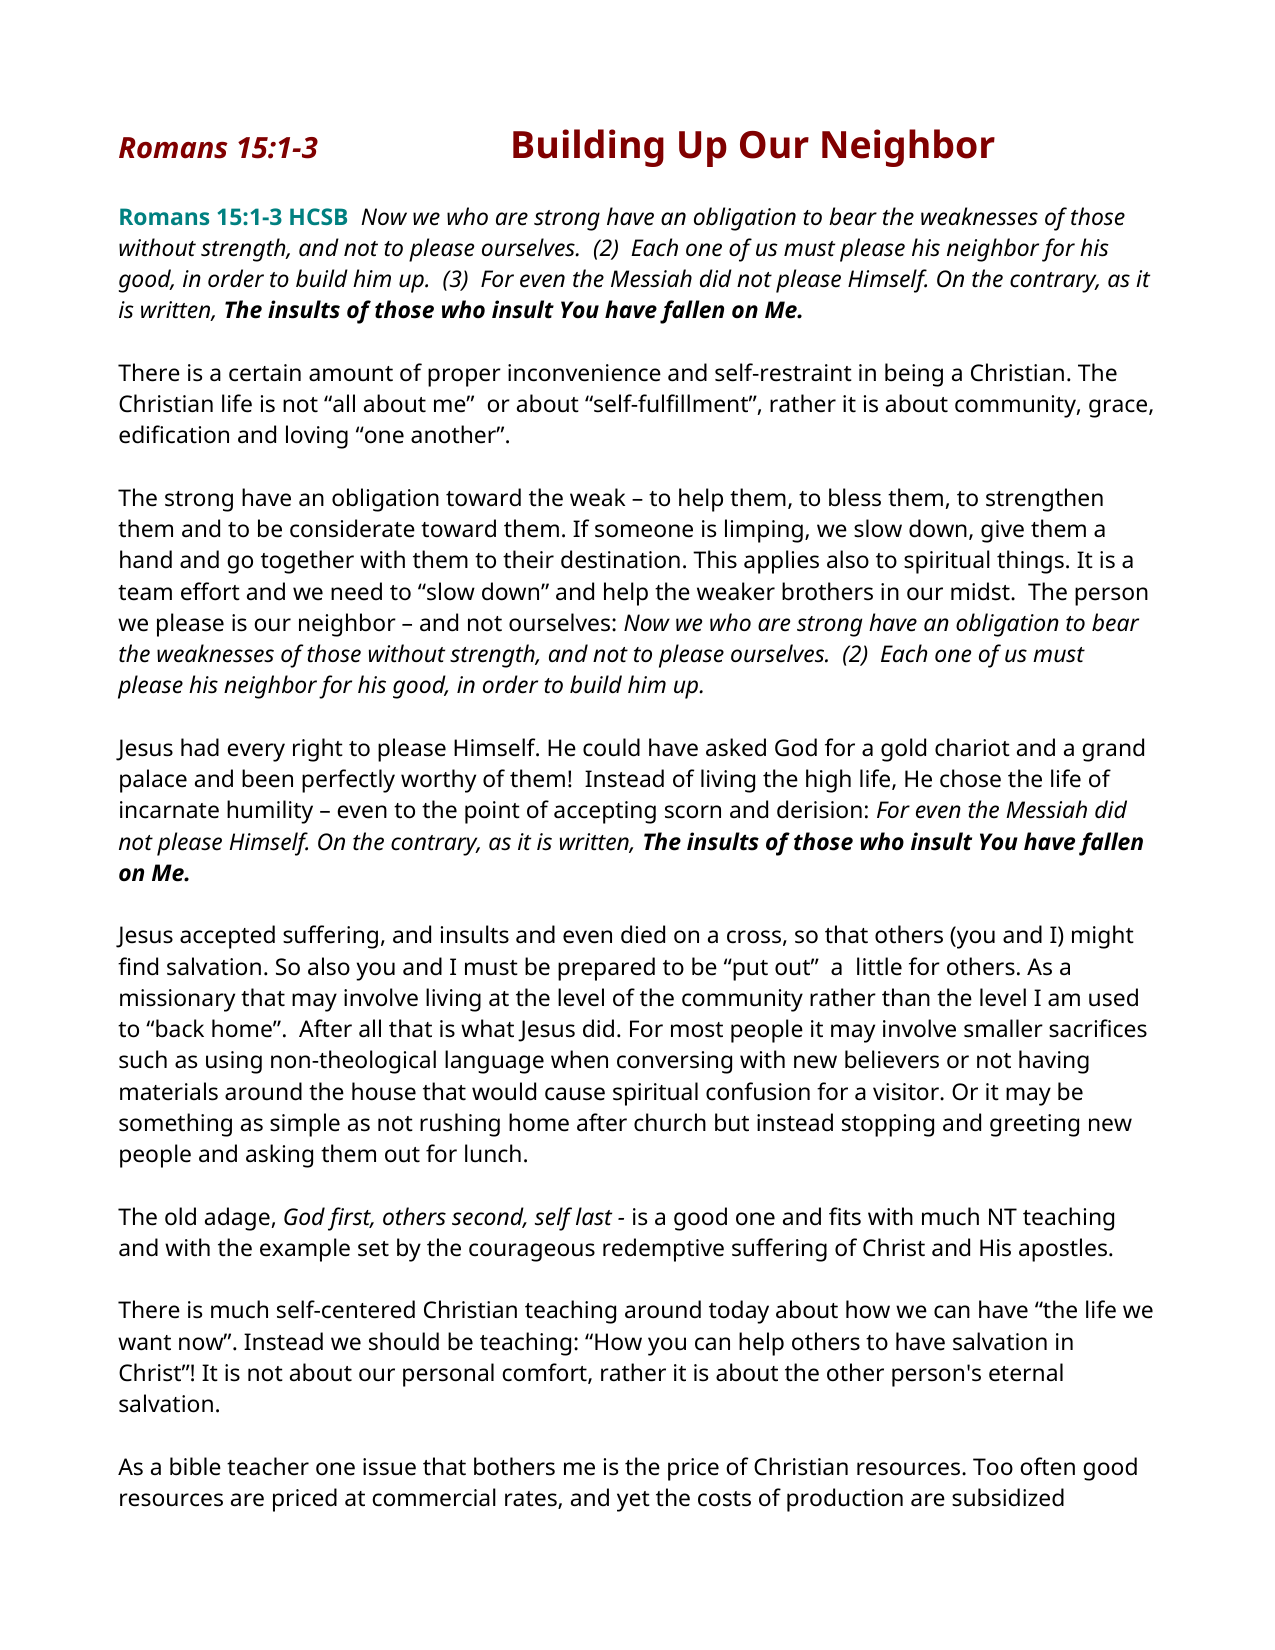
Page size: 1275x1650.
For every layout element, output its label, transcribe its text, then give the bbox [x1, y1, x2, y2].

text Romans 15:1-3 HCSB Now we who are strong have an obligation to bear the weaknesses of those without strength, and not to please ourselves. (2) Each one of us must please his neighbor for his good, in order to build him up. (3) For even the Messiah did not please Himself. On the contrary, as it is written, The insults of those who insult You have fallen on Me. [118, 200, 1157, 325]
text The old adage, God first, others second, self last - is a good one and fits with much NT teaching and with the example set by the courageous redemptive suffering of Christ and His apostles. [118, 1200, 1157, 1263]
text Romans 15:1-3 Building Up Our Neighbor [118, 118, 1157, 169]
text Jesus accepted suffering, and insults and even died on a cross, so that others (you and I) might find salvation. So also you and I must be prepared to be “put out” a little for others. As a missionary that may involve living at the level of the community rather than the level I am used to “back home”. After all that is what Jesus did. For most people it may involve smaller sacrifices such as using non-theological language when conversing with new believers or not having materials around the house that would cause spiritual confusion for a visitor. Or it may be something as simple as not rushing home after church but instead stopping and greeting new people and asking them out for lunch. [118, 919, 1157, 1169]
text There is a certain amount of proper inconvenience and self-restraint in being a Christian. The Christian life is not “all about me” or about “self-fulfillment”, rather it is about community, grace, edification and loving “one another”. [118, 357, 1157, 450]
text There is much self-centered Christian teaching around today about how we can have “the life we want now”. Instead we should be teaching: “How you can help others to have salvation in Christ”! It is not about our personal comfort, rather it is about the other person's eternal salvation. [118, 1294, 1157, 1419]
text As a bible teacher one issue that bothers me is the price of Christian resources. Too often good resources are priced at commercial rates, and yet the costs of production are subsidized [118, 1450, 1157, 1513]
text The strong have an obligation toward the weak – to help them, to bless them, to strengthen them and to be considerate toward them. If someone is limping, we slow down, give them a hand and go together with them to their destination. This applies also to spiritual things. It is a team effort and we need to “slow down” and help the weaker brothers in our midst. The person we please is our neighbor – and not ourselves: Now we who are strong have an obligation to bear the weaknesses of those without strength, and not to please ourselves. (2) Each one of us must please his neighbor for his good, in order to build him up. [118, 482, 1157, 700]
text Jesus had every right to please Himself. He could have asked God for a gold chariot and a grand palace and been perfectly worthy of them! Instead of living the high life, He chose the life of incarnate humility – even to the point of accepting scorn and derision: For even the Messiah did not please Himself. On the contrary, as it is written, The insults of those who insult You have fallen on Me. [118, 732, 1157, 888]
